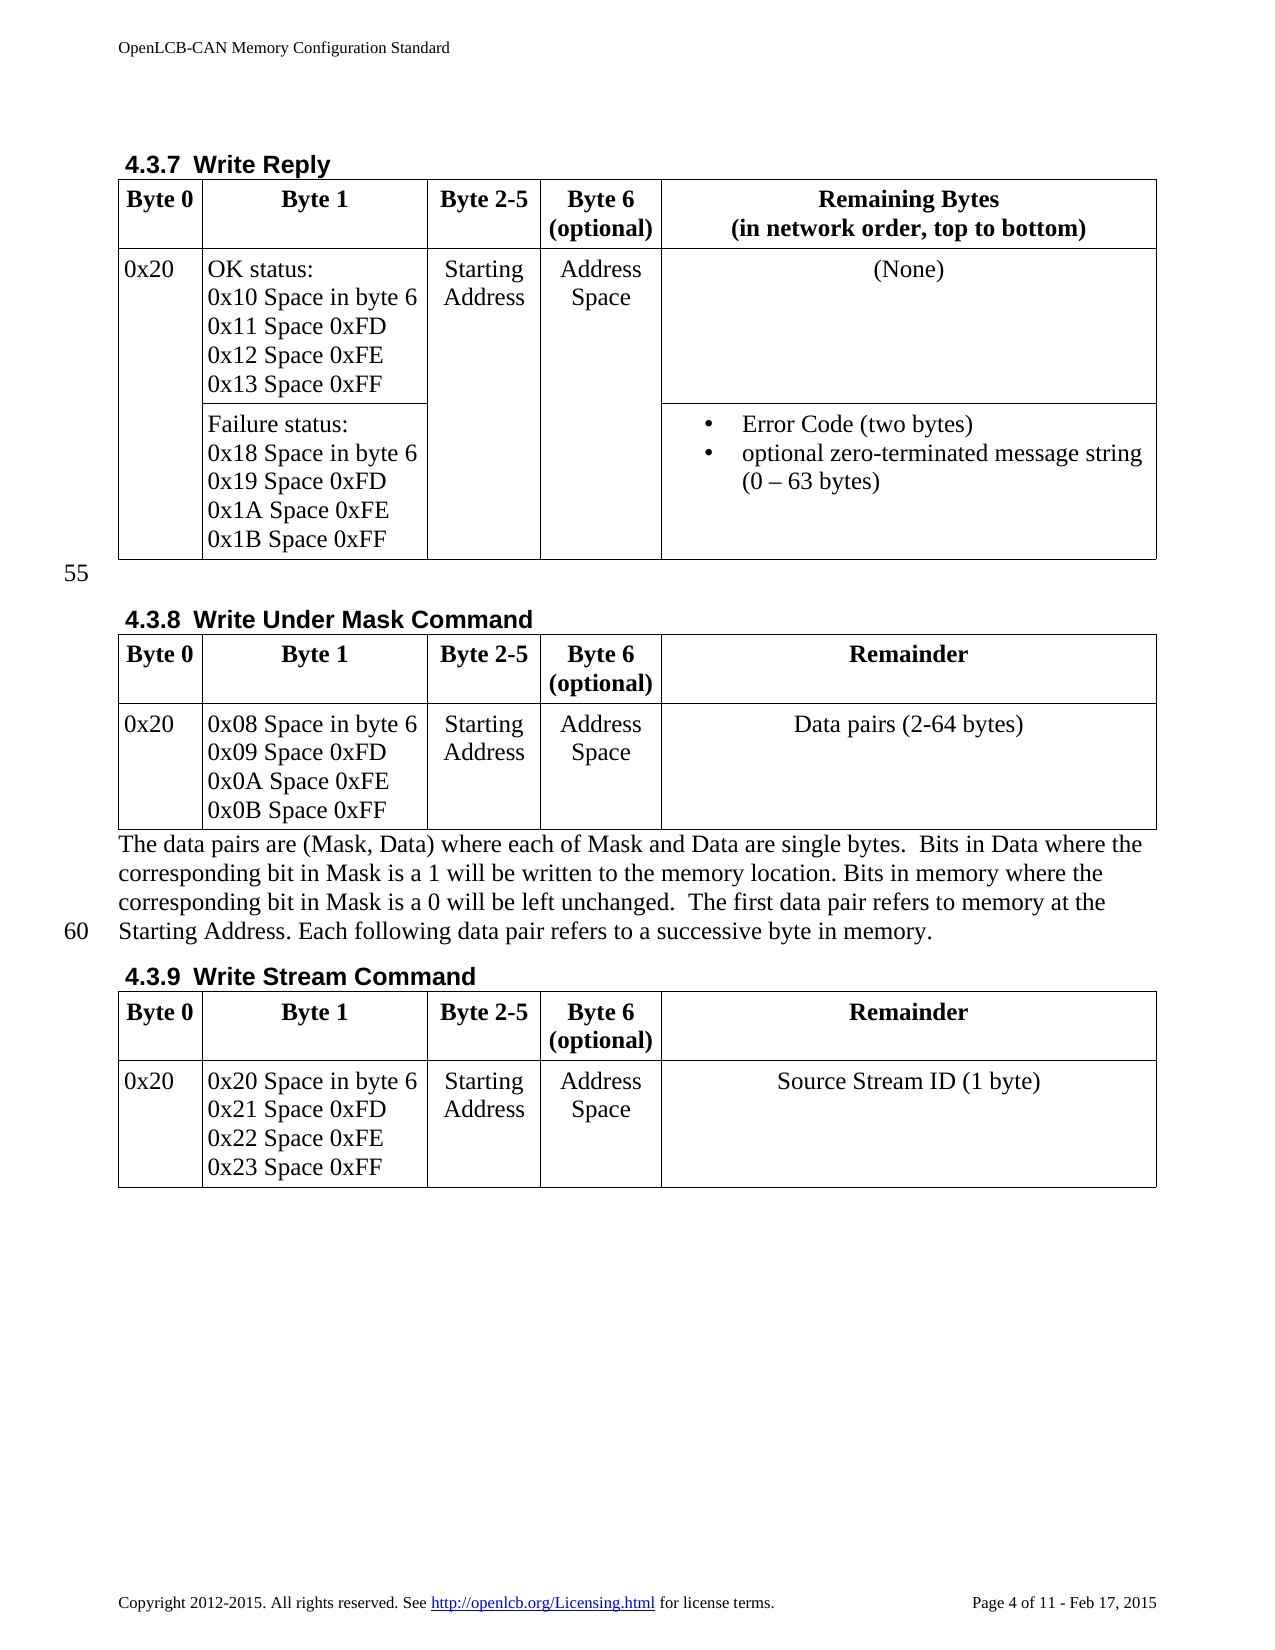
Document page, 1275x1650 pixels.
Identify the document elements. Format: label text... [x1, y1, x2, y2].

table_header Byte 2-5 [428, 992, 540, 1060]
table_header Byte 0 [119, 180, 202, 248]
table_cell 0x20 [119, 1061, 202, 1187]
table_cell Address Space [541, 1061, 661, 1187]
table_header Byte 1 [203, 992, 427, 1060]
table_cell (None) [662, 249, 1156, 403]
table_header Remainder [662, 635, 1156, 703]
table_header Byte 2-5 [428, 635, 540, 703]
subtitle Write Under Mask Command [118, 605, 1157, 634]
table_header Byte 6 (optional) [541, 992, 661, 1060]
table_header Byte 0 [119, 992, 202, 1060]
table_cell Starting Address [428, 1061, 540, 1187]
table_cell 0x08 Space in byte 6 0x09 Space 0xFD 0x0A Space 0xFE 0x0B Space 0xFF [203, 704, 427, 829]
table_header Byte 0 [119, 635, 202, 703]
table_header Byte 1 [203, 635, 427, 703]
table_header Remaining Bytes (in network order, top to bottom) [662, 180, 1156, 248]
table_header Byte 6 (optional) [541, 180, 661, 248]
table_cell Failure status: 0x18 Space in byte 6 0x19 Space 0xFD 0x1A Space 0xFE 0x1B Space 0xFF [203, 404, 427, 558]
table_cell Starting Address [428, 249, 540, 558]
table_cell Starting Address [428, 704, 540, 829]
table_cell 0x20 [119, 249, 202, 558]
text The data pairs are (Mask, Data) where each of Mask and Data are single bytes. Bits in Data where the corresponding bit in Mask is a 1 will be written to the memory location. Bits in memory where the corresponding bit in Mask is a 0 will be left unchanged. The first data pair refers to memory at the Starting Address. Each following data pair refers to a successive byte in memory. [118, 830, 1157, 944]
table_header Byte 6 (optional) [541, 635, 661, 703]
table_cell 0x20 Space in byte 6 0x21 Space 0xFD 0x22 Space 0xFE 0x23 Space 0xFF [203, 1061, 427, 1187]
table_cell Address Space [541, 249, 661, 558]
table_cell Address Space [541, 704, 661, 829]
subtitle Write Reply [118, 150, 1157, 179]
table_cell Source Stream ID (1 byte) [662, 1061, 1156, 1187]
table_header Remainder [662, 992, 1156, 1060]
table_header Byte 2-5 [428, 180, 540, 248]
table_cell OK status: 0x10 Space in byte 6 0x11 Space 0xFD 0x12 Space 0xFE 0x13 Space 0xFF [203, 249, 427, 403]
table_cell 0x20 [119, 704, 202, 829]
table_cell Error Code (two bytes) optional zero-terminated message string (0 – 63 bytes) [662, 404, 1156, 558]
table_header Byte 1 [203, 180, 427, 248]
table_cell Data pairs (2-64 bytes) [662, 704, 1156, 829]
subtitle Write Stream Command [118, 962, 1157, 991]
